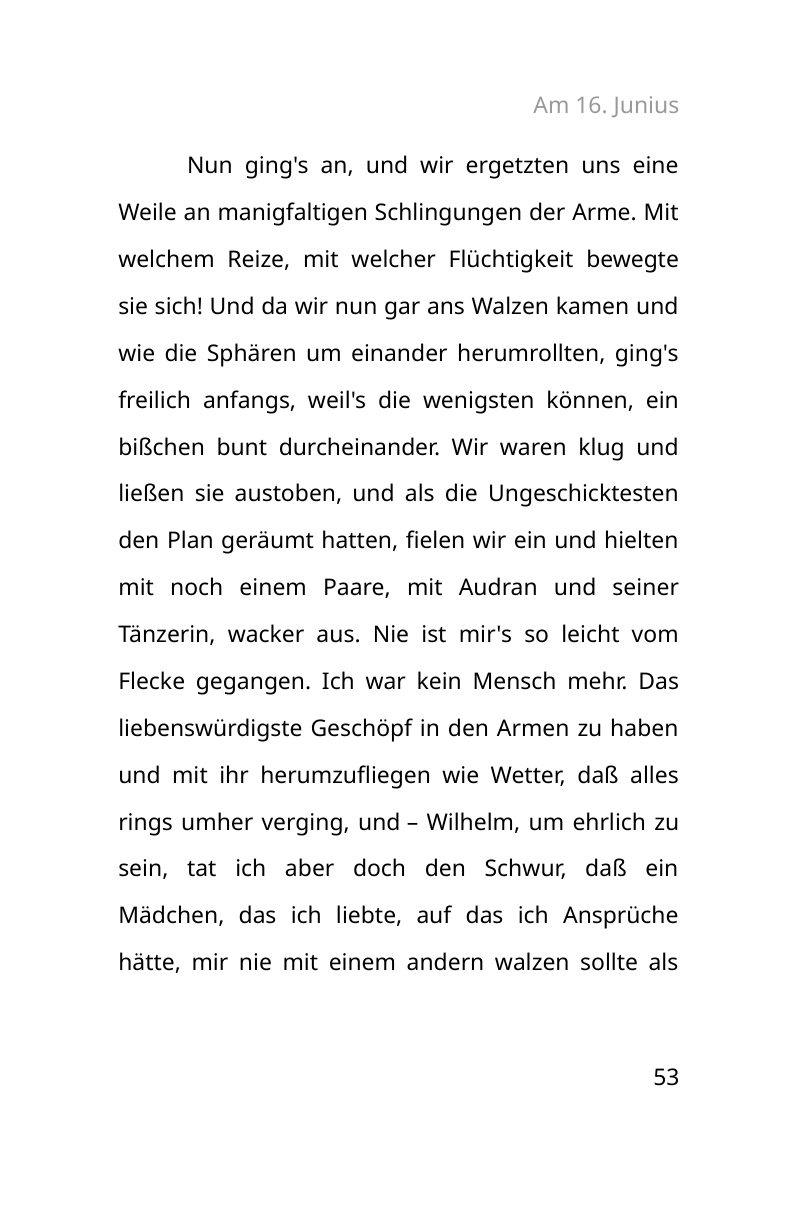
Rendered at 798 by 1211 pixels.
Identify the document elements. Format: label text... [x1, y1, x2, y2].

text Nun ging's an, und wir ergetzten uns eine Weile an manigfaltigen Schlingungen der Arme. Mit welchem Reize, mit welcher Flüchtigkeit bewegte sie sich! Und da wir nun gar ans Walzen kamen und wie die Sphären um einander herumrollten, ging's freilich anfangs, weil's die wenigsten können, ein bißchen bunt durcheinander. Wir waren klug und ließen sie austoben, und als die Ungeschicktesten den Plan geräumt hatten, fielen wir ein und hielten mit noch einem Paare, mit Audran und seiner Tänzerin, wacker aus. Nie ist mir's so leicht vom Flecke gegangen. Ich war kein Mensch mehr. Das liebenswürdigste Geschöpf in den Armen zu haben und mit ihr herumzufliegen wie Wetter, daß alles rings umher verging, und – Wilhelm, um ehrlich zu sein, tat ich aber doch den Schwur, daß ein Mädchen, das ich liebte, auf das ich Ansprüche hätte, mir nie mit einem andern walzen sollte als [118, 149, 679, 977]
